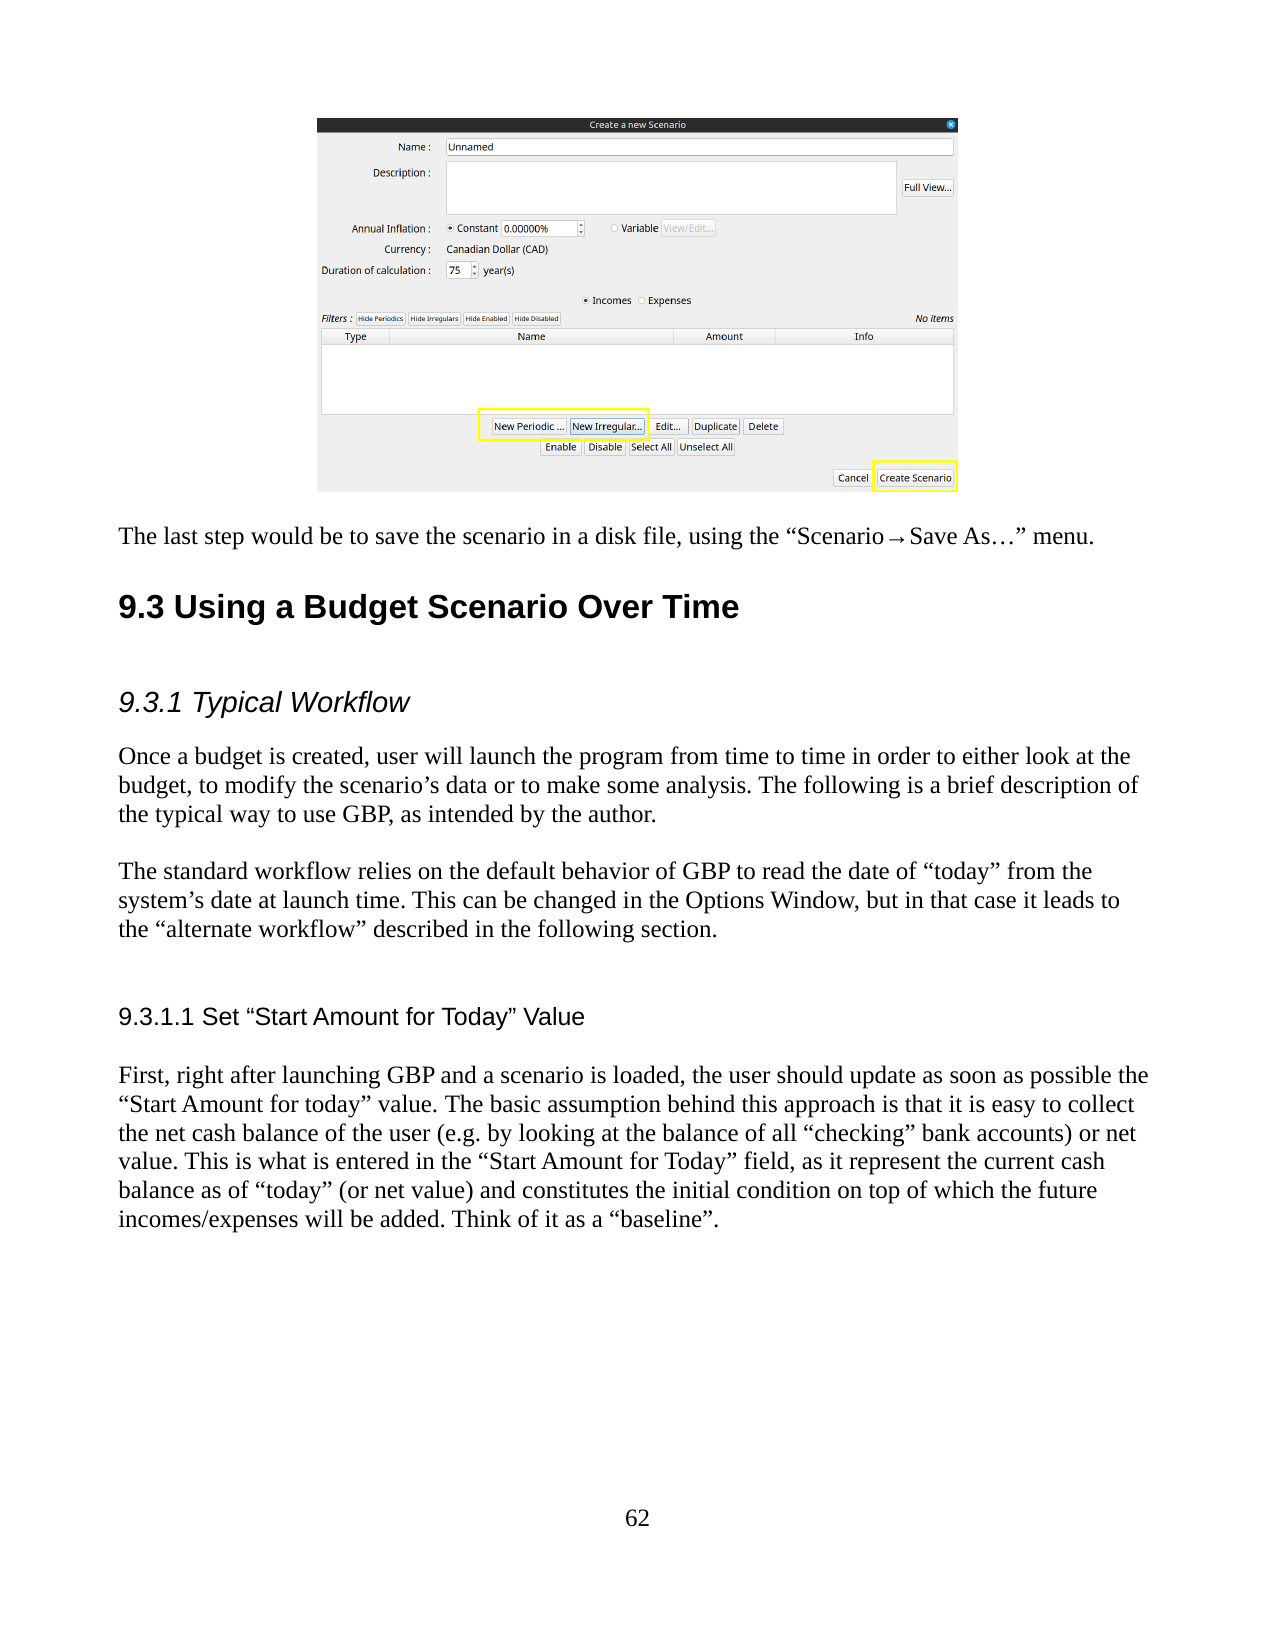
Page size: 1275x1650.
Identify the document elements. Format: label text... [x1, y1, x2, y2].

text The last step would be to save the scenario in a disk file, using the “Scenario→Save As…” menu. [118, 521, 1157, 549]
subtitle Set “Start Amount for Today” Value [118, 1001, 1157, 1030]
subtitle Using a Budget Scenario Over Time [118, 587, 1157, 625]
text The standard workflow relies on the default behavior of GBP to read the date of “today” from the system’s date at launch time. This can be changed in the Options Window, but in that case it leads to the “alternate workflow” described in the following section. [118, 856, 1157, 943]
text First, right after launching GBP and a scenario is loaded, the user should update as soon as possible the “Start Amount for today” value. The basic assumption behind this approach is that it is easy to collect the net cash balance of the user (e.g. by looking at the balance of all “checking” bank accounts) or net value. This is what is entered in the “Start Amount for Today” field, as it represent the current cash balance as of “today” (or net value) and constitutes the initial condition on top of which the future incomes/expenses will be added. Think of it as a “baseline”. [118, 1060, 1157, 1233]
subtitle Typical Workflow [118, 685, 1157, 719]
text Once a budget is created, user will launch the program from time to time in order to either look at the budget, to modify the scenario’s data or to make some analysis. The following is a brief description of the typical way to use GBP, as intended by the author. [118, 741, 1157, 828]
picture [317, 118, 958, 492]
